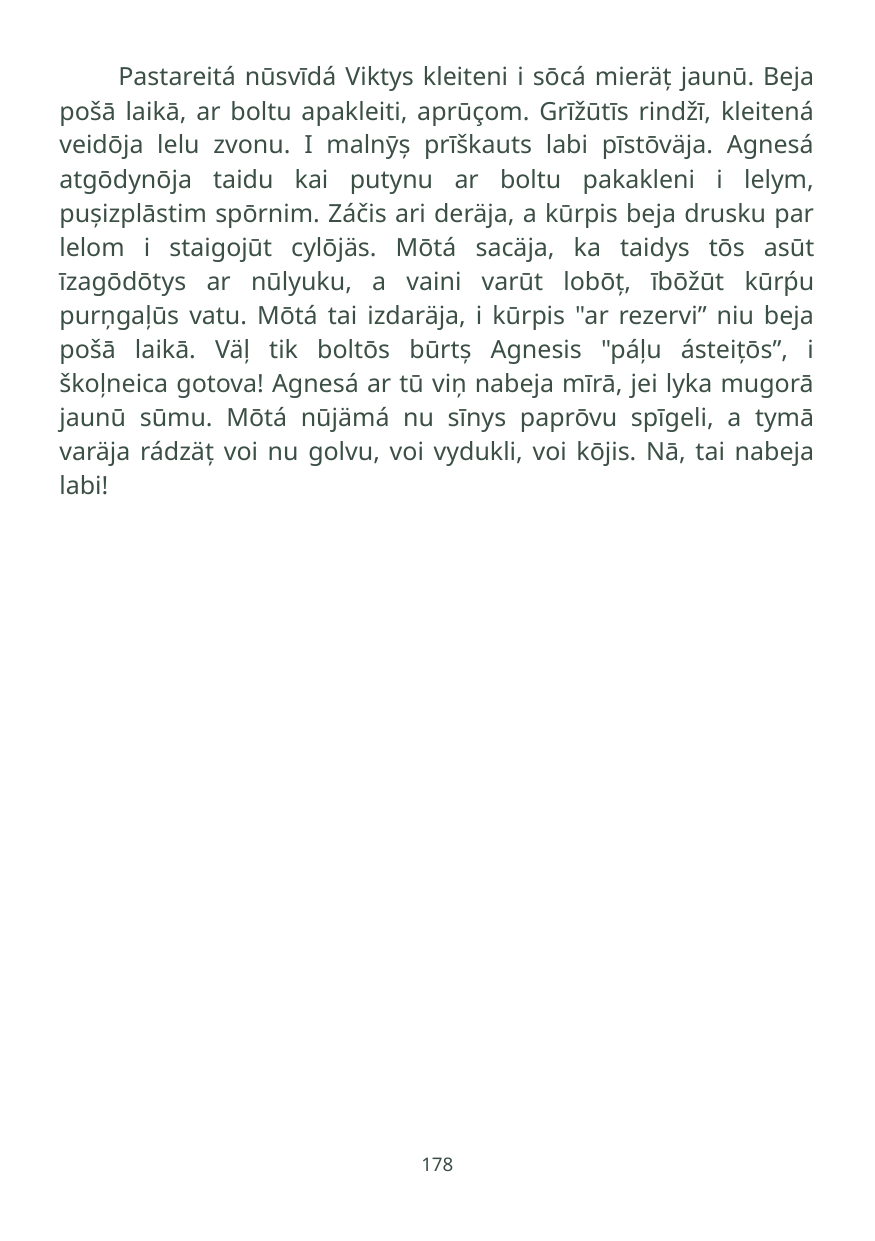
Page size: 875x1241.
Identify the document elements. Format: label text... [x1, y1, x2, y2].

text Pastareitá nūsvīdá Viktys kleiteni i sōcá mieräț jaunū. Beja pošā laikā, ar boltu apakleiti, aprūçom. Grīžūtīs rindžī, kleitená veidōja lelu zvonu. I malnȳș prīškauts labi pīstōväja. Agnesá atgōdynōja taidu kai putynu ar boltu pakakleni i lelym, pușizplāstim spōrnim. Záčis ari deräja, a kūrpis beja drusku par lelom i staigojūt cylōjäs. Mōtá sacäja, ka taidys tōs asūt īzagōdōtys ar nūlyuku, a vaini varūt lobōț, ībōžūt kūrṕu purņgaļūs vatu. Mōtá tai izdaräja, i kūrpis "ar rezervi” niu beja pošā laikā. Väļ tik boltōs būrtș Agnesis "páļu ásteițōs”, i škoļneica gotova! Agnesá ar tū viņ nabeja mīrā, jei lyka mugorā jaunū sūmu. Mōtá nūjämá nu sīnys paprōvu spīgeli, a tymā varäja rádzäț voi nu golvu, voi vydukli, voi kōjis. Nā, tai nabeja labi! [59, 59, 815, 502]
